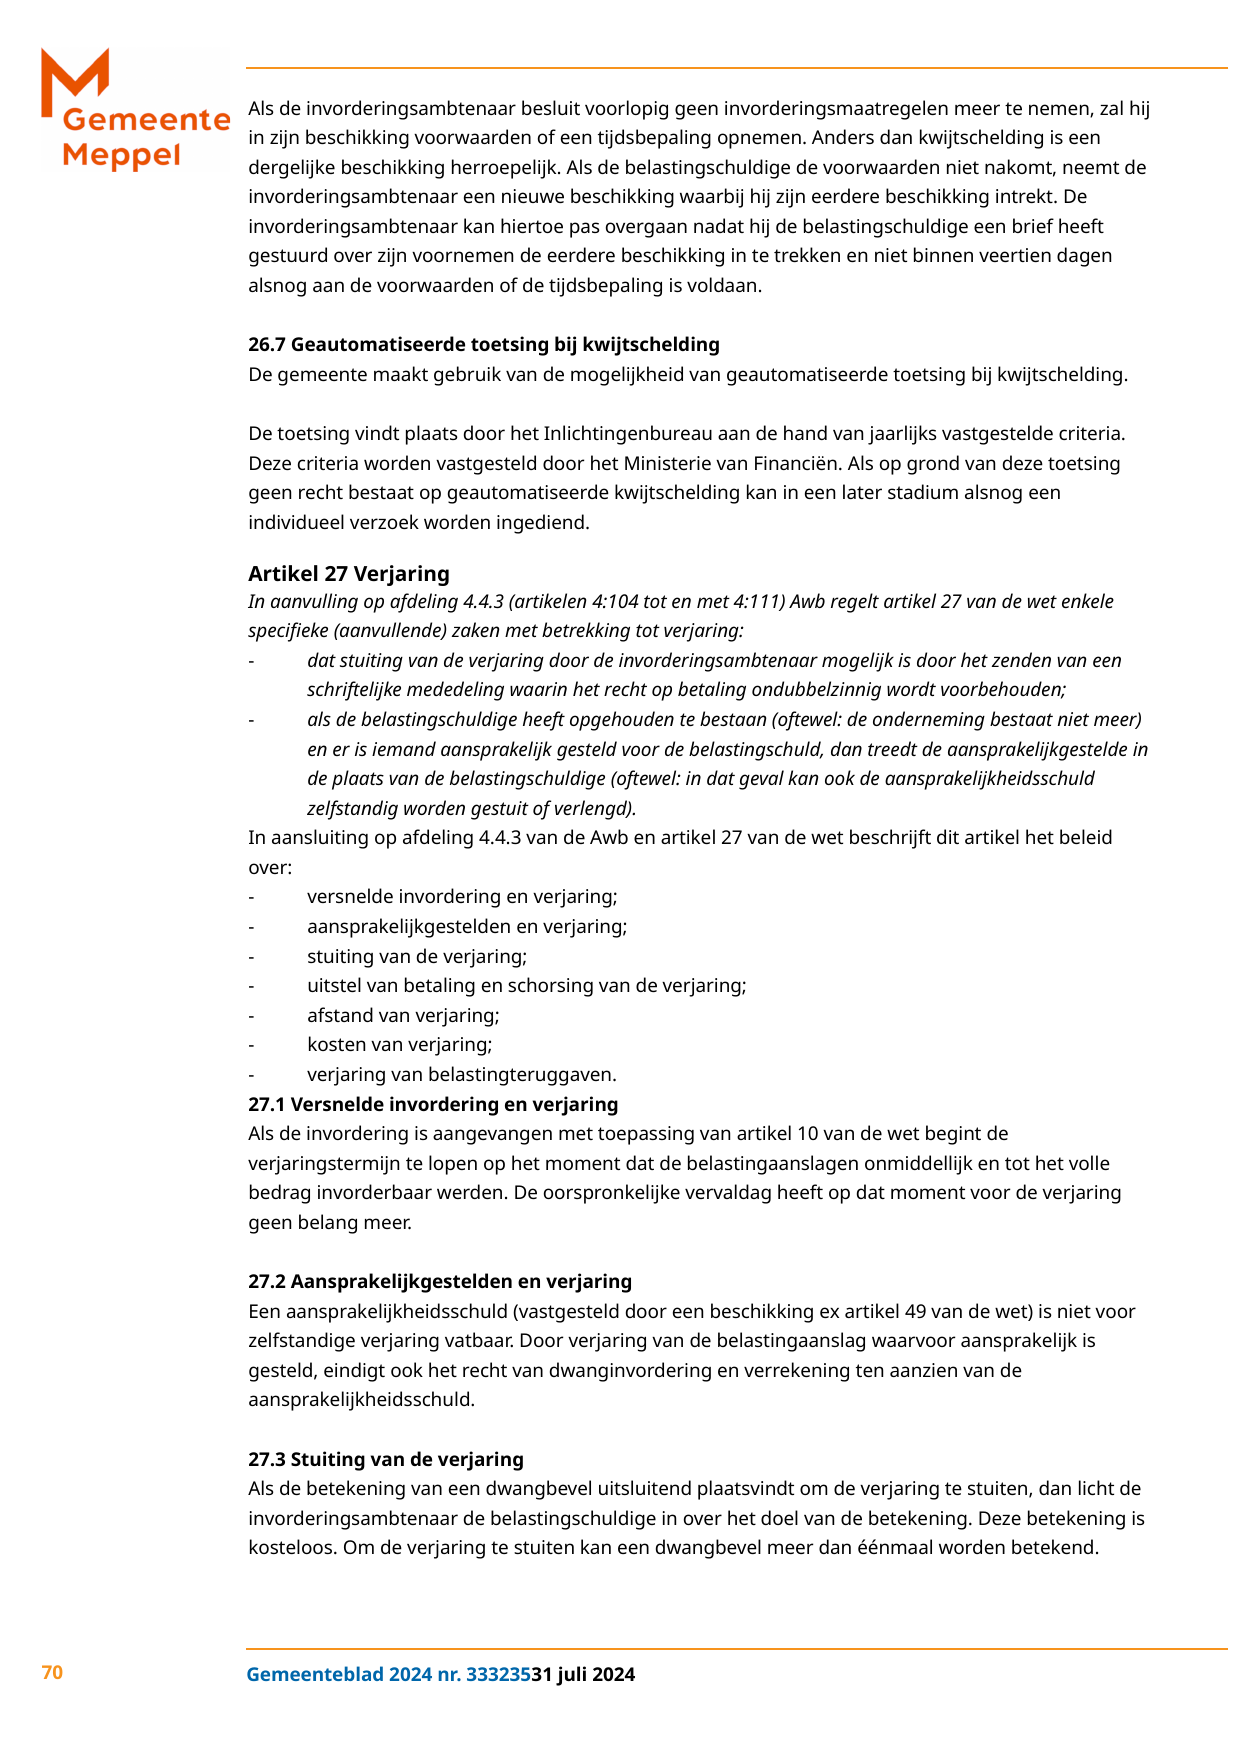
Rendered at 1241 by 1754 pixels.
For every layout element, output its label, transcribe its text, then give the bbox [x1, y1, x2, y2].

list verjaring van belastingteruggaven. [248, 1061, 1152, 1087]
text 27.3 Stuiting van de verjaring [248, 1446, 1152, 1471]
list versnelde invordering en verjaring; [248, 884, 1152, 909]
text 26.7 Geautomatiseerde toetsing bij kwijtschelding [248, 331, 1152, 357]
text Artikel 27 Verjaring [248, 559, 1152, 588]
list stuiting van de verjaring; [248, 943, 1152, 968]
text De toetsing vindt plaats door het Inlichtingenbureau aan de hand van jaarlijks vastgestelde criteria. Deze criteria worden vastgesteld door het Ministerie van Financiën. Als op grond van deze toetsing geen recht bestaat op geautomatiseerde kwijtschelding kan in een later stadium alsnog een individueel verzoek worden ingediend. [248, 420, 1152, 535]
list als de belastingschuldige heeft opgehouden te bestaan (oftewel: de onderneming bestaat niet meer) en er is iemand aansprakelijk gesteld voor de belastingschuld, dan treedt de aansprakelijkgestelde in de plaats van de belastingschuldige (oftewel: in dat geval kan ook de aansprakelijkheidsschuld zelfstandig worden gestuit of verlengd). [248, 706, 1152, 821]
list kosten van verjaring; [248, 1032, 1152, 1057]
text Een aansprakelijkheidsschuld (vastgesteld door een beschikking ex artikel 49 van de wet) is niet voor zelfstandige verjaring vatbaar. Door verjaring van de belastingaanslag waarvoor aansprakelijk is gesteld, eindigt ook het recht van dwanginvordering en verrekening ten aanzien van de aansprakelijkheidsschuld. [248, 1298, 1152, 1412]
list aansprakelijkgestelden en verjaring; [248, 913, 1152, 939]
text 27.2 Aansprakelijkgestelden en verjaring [248, 1268, 1152, 1294]
text Als de invordering is aangevangen met toepassing van artikel 10 van de wet begint de verjaringstermijn te lopen op het moment dat de belastingaanslagen onmiddellijk en tot het volle bedrag invorderbaar werden. De oorspronkelijke vervaldag heeft op dat moment voor de verjaring geen belang meer. [248, 1120, 1152, 1235]
text 27.1 Versnelde invordering en verjaring [248, 1091, 1152, 1116]
list dat stuiting van de verjaring door de invorderingsambtenaar mogelijk is door het zenden van een schriftelijke mededeling waarin het recht op betaling ondubbelzinnig wordt voorbehouden; [248, 647, 1152, 702]
picture [41, 47, 231, 172]
text De gemeente maakt gebruik van de mogelijkheid van geautomatiseerde toetsing bij kwijtschelding. [248, 361, 1152, 387]
list afstand van verjaring; [248, 1002, 1152, 1028]
list uitstel van betaling en schorsing van de verjaring; [248, 972, 1152, 998]
text In aansluiting op afdeling 4.4.3 van de Awb en artikel 27 van de wet beschrijft dit artikel het beleid over: [248, 824, 1152, 880]
text Als de invorderingsambtenaar besluit voorlopig geen invorderingsmaatregelen meer te nemen, zal hij in zijn beschikking voorwaarden of een tijdsbepaling opnemen. Anders dan kwijtschelding is een dergelijke beschikking herroepelijk. Als de belastingschuldige de voorwaarden niet nakomt, neemt de invorderingsambtenaar een nieuwe beschikking waarbij hij zijn eerdere beschikking intrekt. De invorderingsambtenaar kan hiertoe pas overgaan nadat hij de belastingschuldige een brief heeft gestuurd over zijn voornemen de eerdere beschikking in te trekken en niet binnen veertien dagen alsnog aan de voorwaarden of de tijdsbepaling is voldaan. [248, 95, 1152, 298]
text Als de betekening van een dwangbevel uitsluitend plaatsvindt om de verjaring te stuiten, dan licht de invorderingsambtenaar de belastingschuldige in over het doel van de betekening. Deze betekening is kosteloos. Om de verjaring te stuiten kan een dwangbevel meer dan éénmaal worden betekend. [248, 1475, 1152, 1560]
text In aanvulling op afdeling 4.4.3 (artikelen 4:104 tot en met 4:111) Awb regelt artikel 27 van de wet enkele specifieke (aanvullende) zaken met betrekking tot verjaring: [248, 588, 1152, 643]
